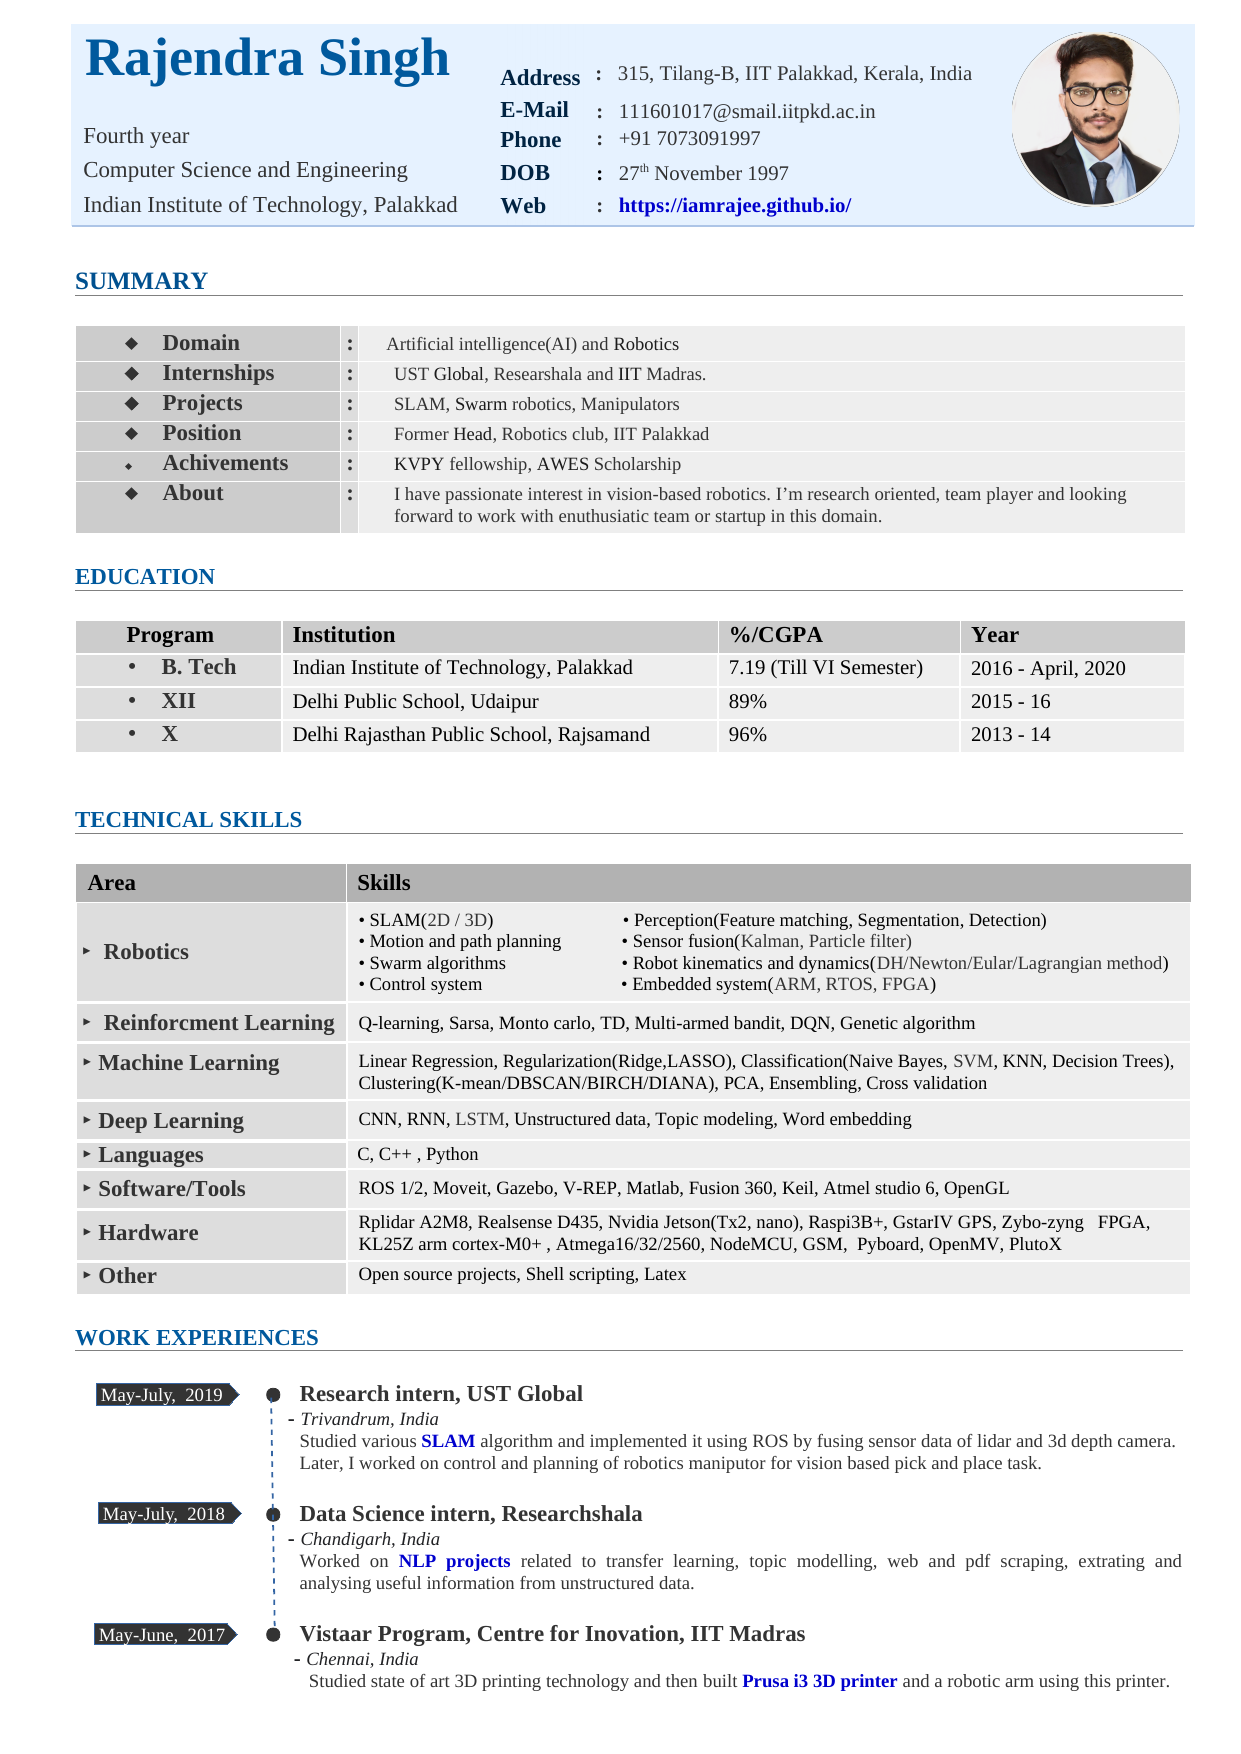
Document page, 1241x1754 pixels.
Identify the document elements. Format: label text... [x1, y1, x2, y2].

table_cell Former Head, Robotics club, IIT Palakkad [359, 422, 1185, 451]
table_cell 2013 - 14 [961, 721, 1184, 752]
list - Trivandrum, India [252, 1406, 1183, 1430]
list Research intern, UST Global [264, 1380, 1183, 1406]
table_cell 2016 - April, 2020 [961, 655, 1184, 686]
table_cell : [341, 452, 358, 481]
table_header : 315, Tilang-B, IIT Palakkad, Kerala, India [590, 24, 1194, 96]
table_cell : https://iamrajee.github.io/ [590, 191, 1194, 225]
table_cell Delhi Public School, Udaipur [283, 688, 717, 719]
table_cell Rplidar A2M8, Realsense D435, Nvidia Jetson(Tx2, nano), Raspi3B+, GstarIV GPS, Zybo-zyng FPGA, KL25Z arm cortex-M0+ , Atmega16/32/2560, NodeMCU, GSM, Pyboard, OpenMV, PlutoX [348, 1210, 1190, 1260]
table_cell 89% [719, 688, 959, 719]
table_cell : 27th November 1997 [590, 159, 1012, 191]
table_cell UST Global, Researshala and IIT Madras. [359, 362, 1185, 391]
table_cell Projects [76, 392, 340, 421]
list Studied various SLAM algorithm and implemented it using ROS by fusing sensor data of lidar and 3d depth camera. Later, I worked on control and planning of robotics maniputor for vision based pick and place task. [264, 1430, 1183, 1473]
table_cell 2015 - 16 [961, 688, 1184, 719]
list Vistaar Program, Centre for Inovation, IIT Madras [264, 1620, 1183, 1646]
table_cell Linear Regression, Regularization(Ridge,LASSO), Classification(Naive Bayes, SVM, KNN, Decision Trees), Clustering(K-mean/DBSCAN/BIRCH/DIANA), PCA, Ensembling, Cross validation [348, 1043, 1190, 1099]
table_cell : [341, 422, 358, 451]
table_cell I have passionate interest in vision-based robotics. I’m research oriented, team player and looking forward to work with enuthusiatic team or startup in this domain. [359, 482, 1185, 533]
table_header Area [76, 864, 346, 902]
table_cell DOB [500, 159, 590, 191]
table_header : [341, 326, 358, 361]
table_cell : [341, 482, 358, 533]
table_cell XII [76, 688, 281, 719]
table_header Program [76, 621, 281, 653]
table_cell About [76, 482, 340, 533]
table_cell ‣ Deep Learning [77, 1102, 346, 1139]
table_cell SLAM, Swarm robotics, Manipulators [359, 392, 1185, 421]
table_cell Achivements [76, 452, 340, 481]
table_header Year [961, 621, 1185, 653]
table_cell ‣ Other [77, 1263, 346, 1294]
table_cell [1180, 159, 1194, 191]
table_cell Position [76, 422, 340, 451]
list Data Science intern, Researchshala [264, 1500, 1183, 1526]
table_cell X [76, 721, 281, 752]
table_cell B. Tech [76, 655, 281, 686]
table_header Artificial intelligence(AI) and Robotics [359, 326, 1185, 361]
table_cell ROS 1/2, Moveit, Gazebo, V-REP, Matlab, Fusion 360, Keil, Atmel studio 6, OpenGL [348, 1170, 1190, 1208]
table_cell Delhi Rajasthan Public School, Rajsamand [283, 721, 717, 752]
table_cell ‣ Hardware [77, 1211, 346, 1260]
table_cell KVPY fellowship, AWES Scholarship [359, 452, 1185, 481]
table_cell C, C++ , Python [348, 1141, 1190, 1168]
table_cell Computer Science and Engineering [72, 159, 500, 191]
table_header %/CGPA [719, 621, 960, 653]
table_header Domain [76, 326, 340, 361]
table_cell Fourth year [72, 96, 500, 159]
list - Chandigarh, India [252, 1526, 1183, 1550]
table_cell • SLAM(2D / 3D) • Perception(Feature matching, Segmentation, Detection) • Motion and path planning • Sensor fusion(Kalman, Particle filter) • Swarm algorithms • Robot kinematics and dynamics(DH/Newton/Eular/Lagrangian method) • Control system • Embedded system(ARM, RTOS, FPGA) [348, 903, 1190, 1001]
table_cell : [341, 362, 358, 391]
text TECHNICAL SKILLS [75, 807, 1183, 833]
table_cell ‣ Machine Learning [77, 1044, 346, 1099]
list Studied state of art 3D printing technology and then built Prusa i3 3D printer and a robotic arm using this printer. [264, 1670, 1183, 1692]
list Worked on NLP projects related to transfer learning, topic modelling, web and pdf scraping, extrating and analysing useful information from unstructured data. [264, 1550, 1183, 1593]
text WORK EXPERIENCES [75, 1324, 1183, 1350]
table_cell ‣ Reinforcment Learning [77, 1004, 346, 1041]
table_header Rajendra Singh [72, 24, 500, 96]
table_cell Internships [76, 362, 340, 391]
table_cell : 111601017@smail.iitpkd.ac.in : +91 7073091997 [590, 96, 1012, 159]
table_cell ‣ Languages [77, 1143, 346, 1168]
table_cell CNN, RNN, LSTM, Unstructured data, Topic modeling, Word embedding [348, 1101, 1190, 1139]
text EDUCATION [75, 563, 1183, 590]
table_cell ‣ Robotics [77, 903, 346, 1001]
table_cell Open source projects, Shell scripting, Latex [348, 1262, 1190, 1294]
table_cell E-Mail Phone [500, 96, 590, 159]
table_cell Web [500, 191, 590, 225]
table_header Skills [347, 864, 1191, 902]
table_cell Q-learning, Sarsa, Monto carlo, TD, Multi-armed bandit, DQN, Genetic algorithm [348, 1003, 1190, 1041]
table_cell 7.19 (Till VI Semester) [719, 655, 959, 686]
picture [1012, 32, 1180, 207]
table_cell : [341, 392, 358, 421]
table_cell Indian Institute of Technology, Palakkad [283, 655, 717, 686]
list - Chennai, India [258, 1646, 1183, 1670]
table_cell 96% [719, 721, 959, 752]
table_header Institution [283, 621, 718, 653]
text SUMMARY [75, 266, 1183, 295]
table_cell Indian Institute of Technology, Palakkad [72, 191, 500, 225]
table_cell ‣ Software/Tools [77, 1171, 346, 1208]
table_header Address [500, 24, 590, 96]
